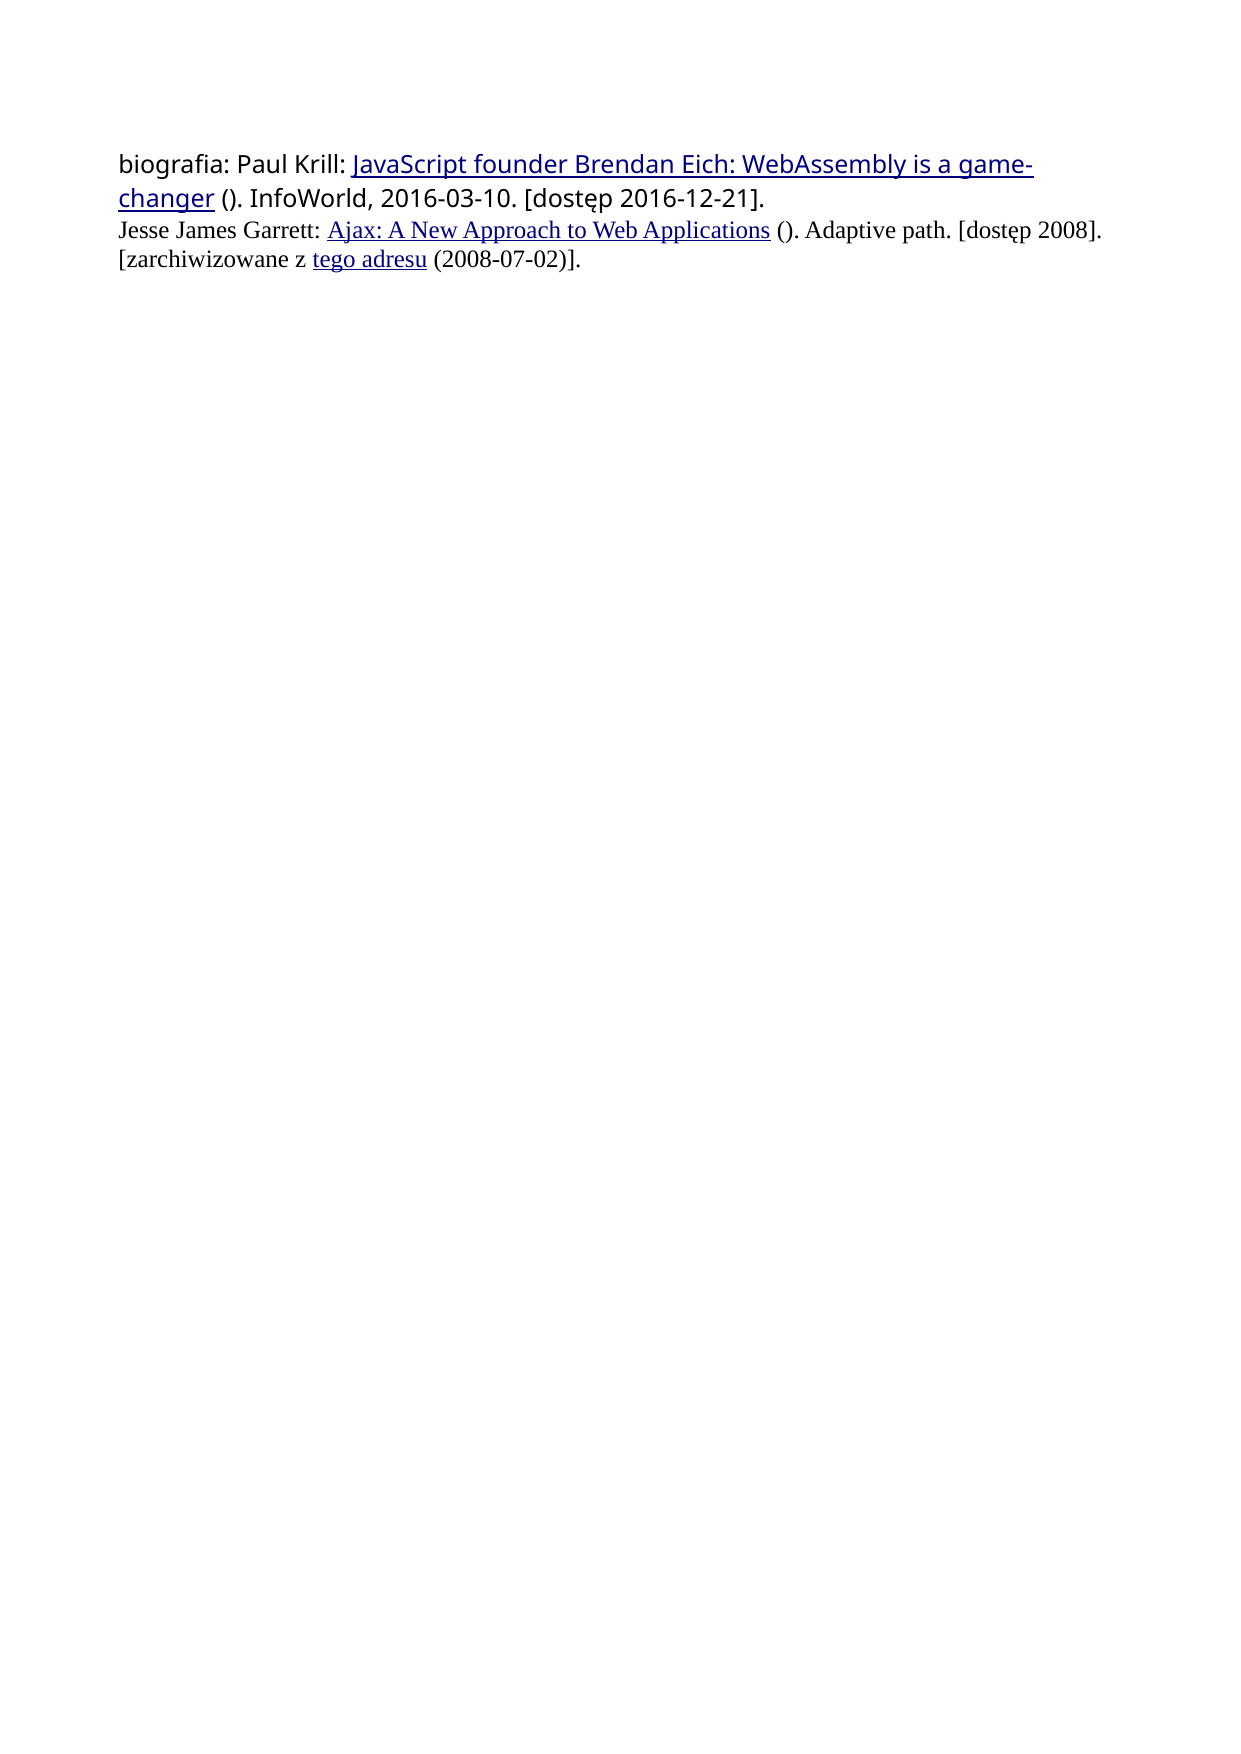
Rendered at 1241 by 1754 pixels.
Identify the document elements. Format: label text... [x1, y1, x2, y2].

text biografia: Paul Krill: JavaScript founder Brendan Eich: WebAssembly is a game-changer (). InfoWorld, 2016-03-10. [dostęp 2016-12-21]. [118, 147, 1122, 215]
text Jesse James Garrett: Ajax: A New Approach to Web Applications (). Adaptive path. [dostęp 2008]. [zarchiwizowane z tego adresu (2008-07-02)]. [118, 215, 1122, 272]
